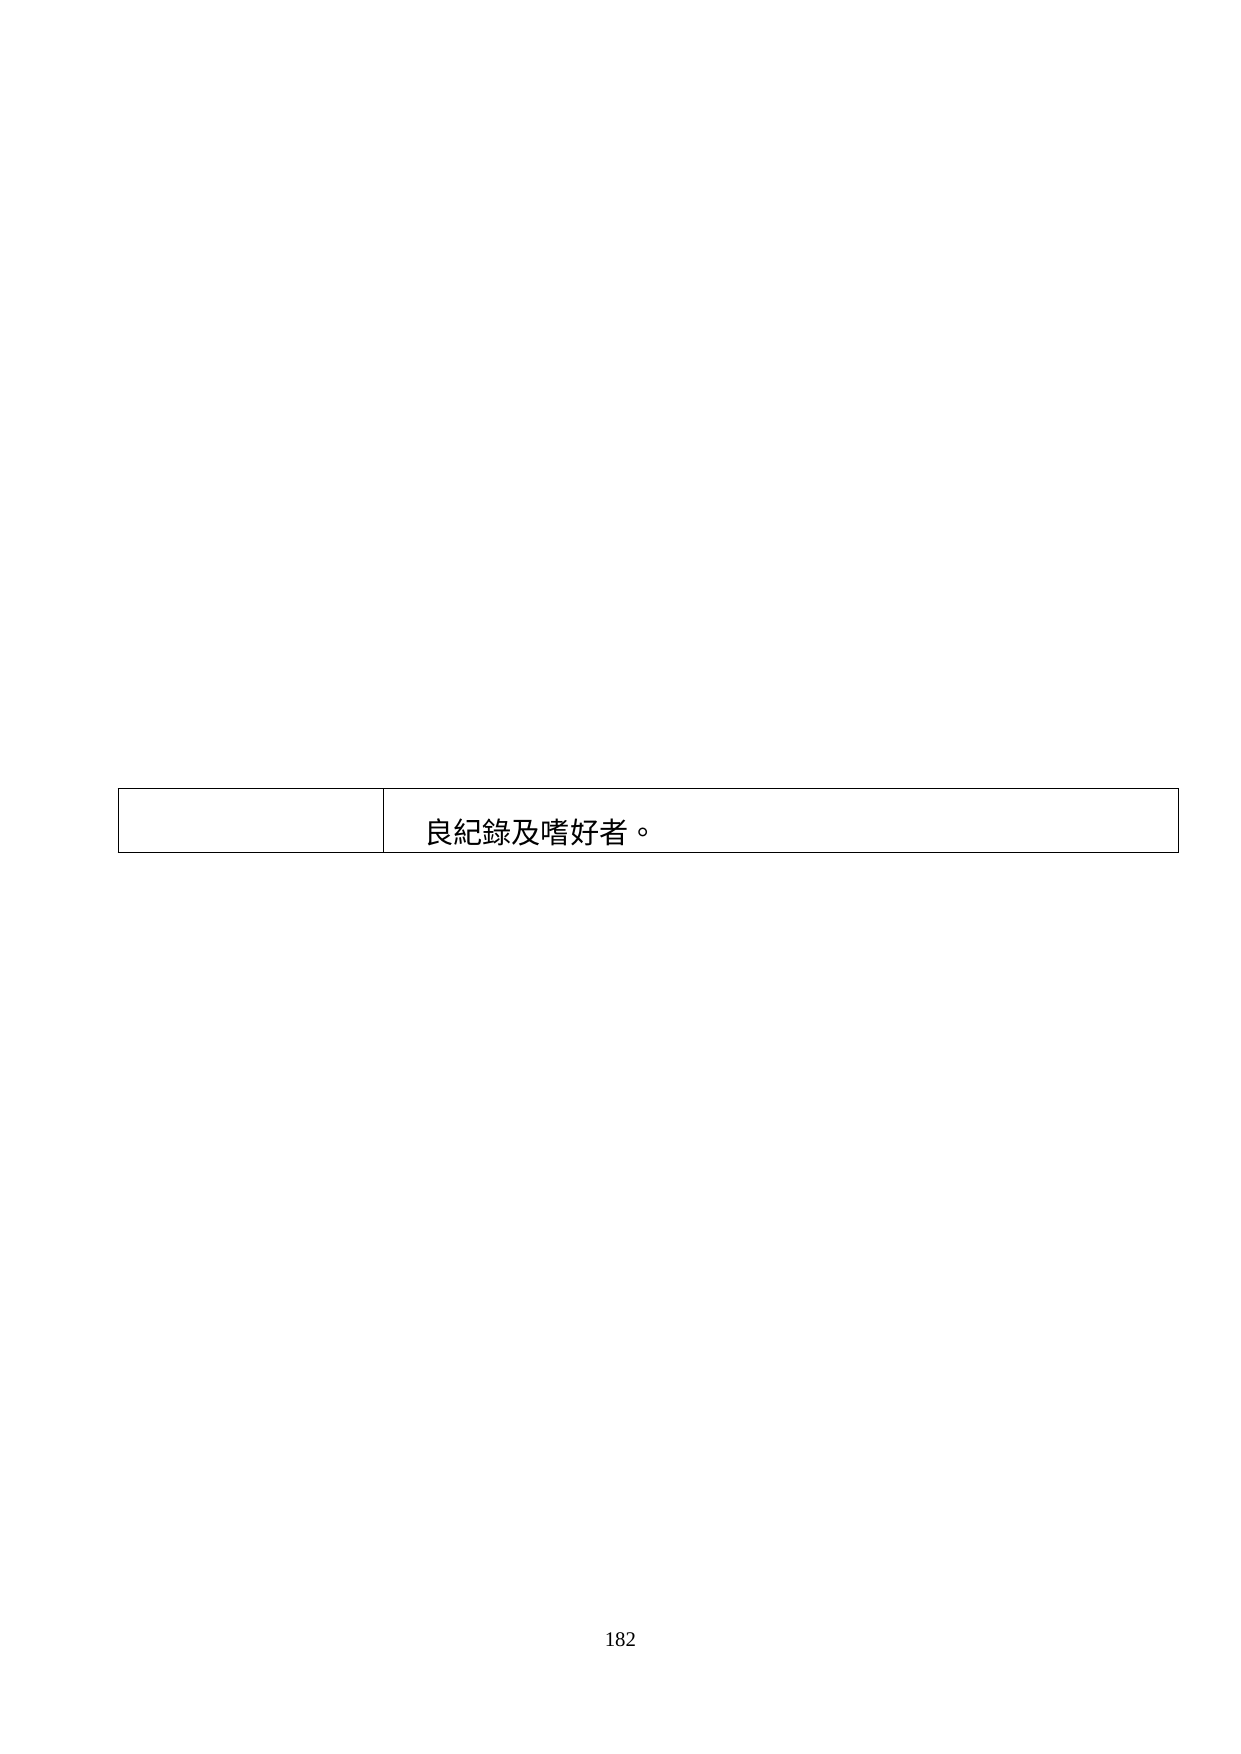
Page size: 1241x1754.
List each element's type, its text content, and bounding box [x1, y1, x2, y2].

table_cell 良紀錄及嗜好者。 [384, 789, 1178, 852]
table_cell [119, 789, 383, 852]
